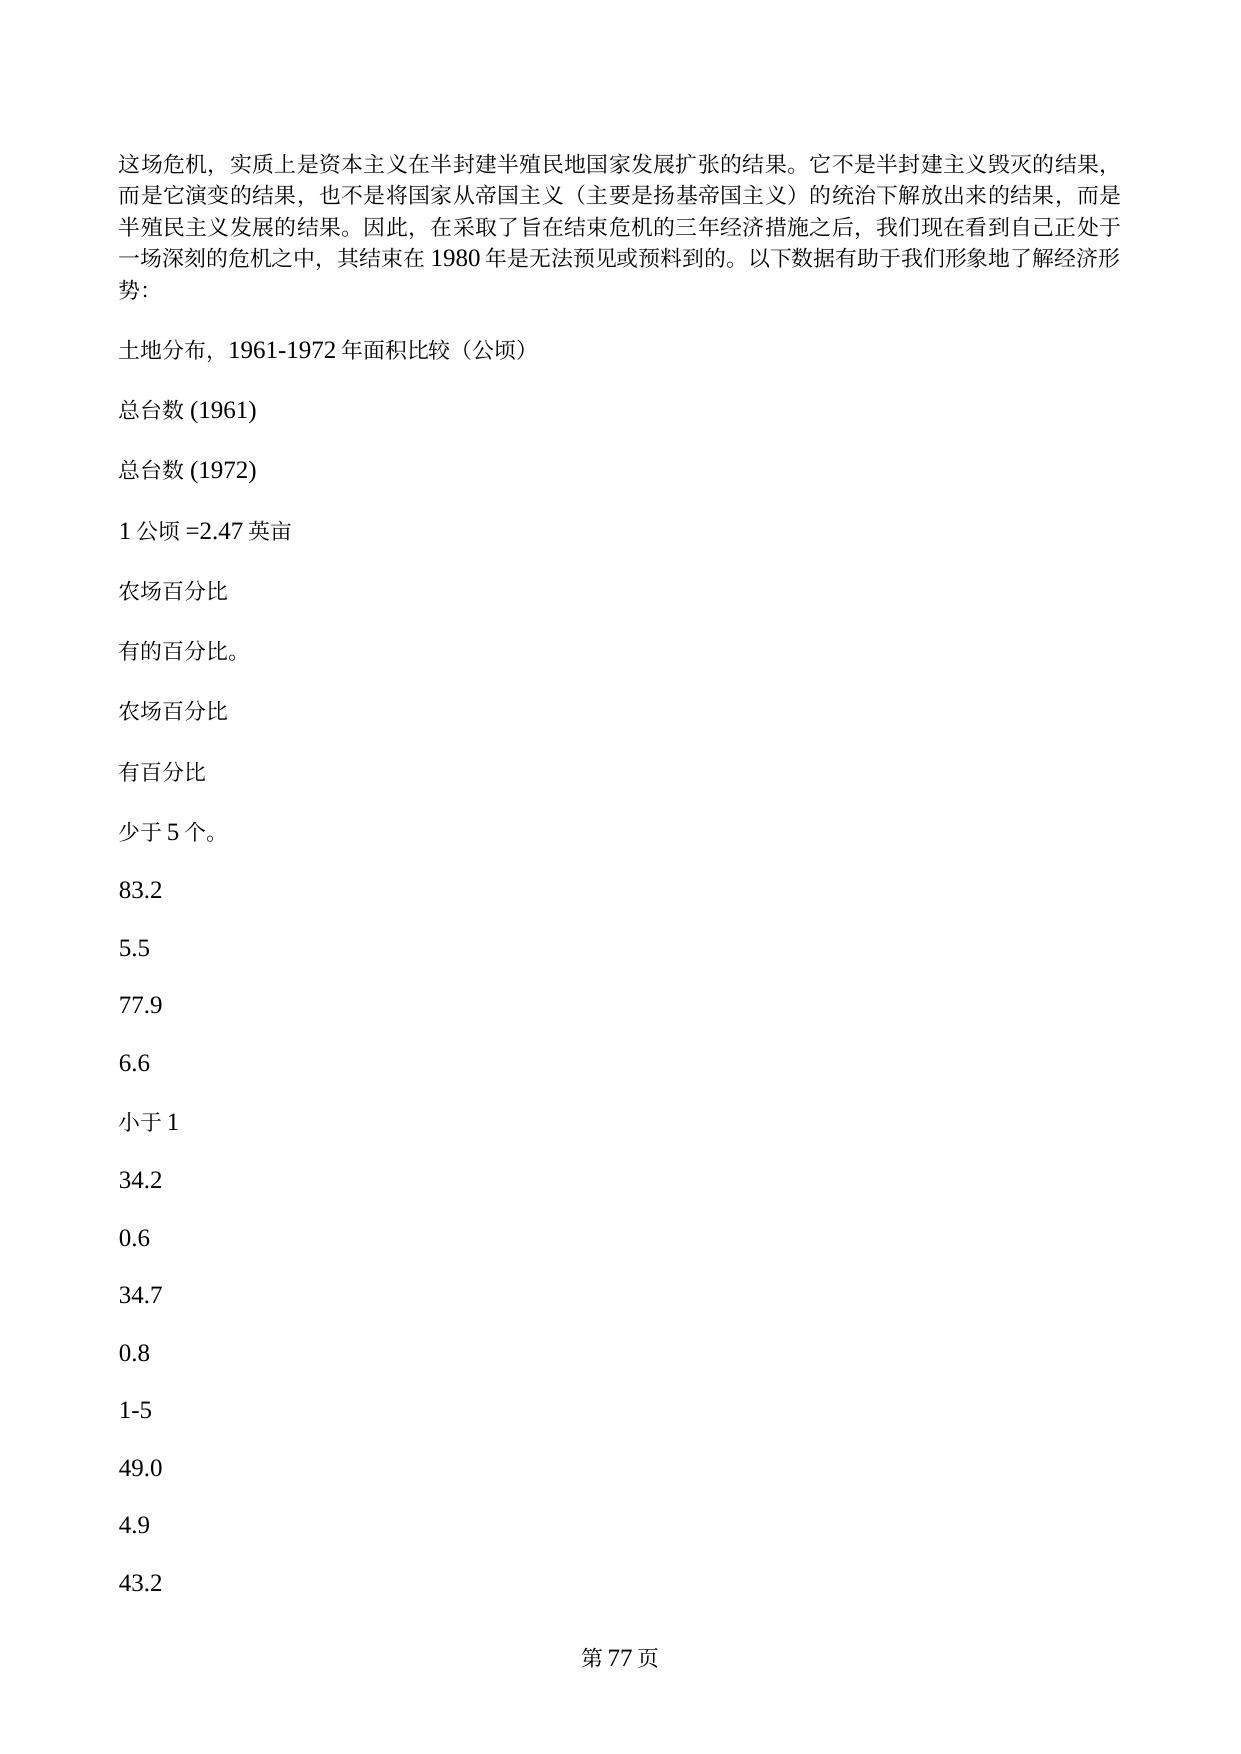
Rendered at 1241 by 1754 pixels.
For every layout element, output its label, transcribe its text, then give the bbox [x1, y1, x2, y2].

text 总台数 (1961) [118, 393, 1122, 425]
text 83.2 [118, 875, 1122, 904]
text 小于1 [118, 1105, 1122, 1137]
text 77.9 [118, 990, 1122, 1019]
text 有百分比 [118, 755, 1122, 786]
text 6.6 [118, 1048, 1122, 1076]
text 5.5 [118, 933, 1122, 961]
text 总台数 (1972) [118, 454, 1122, 485]
text 0.6 [118, 1223, 1122, 1252]
text 农场百分比 [118, 574, 1122, 606]
text 4.9 [118, 1510, 1122, 1539]
text 农场百分比 [118, 694, 1122, 726]
text 这场危机，实质上是资本主义在半封建半殖民地国家发展扩张的结果。它不是半封建主义毁灭的结果，而是它演变的结果，也不是将国家从帝国主义（主要是扬基帝国主义）的统治下解放出来的结果，而是半殖民主义发展的结果。因此，在采取了旨在结束危机的三年经济措施之后，我们现在看到自己正处于一场深刻的危机之中，其结束在1980年是无法预见或预料到的。以下数据有助于我们形象地了解经济形势： [118, 147, 1122, 304]
text 43.2 [118, 1568, 1122, 1597]
text 34.7 [118, 1280, 1122, 1309]
text 0.8 [118, 1338, 1122, 1367]
text 34.2 [118, 1165, 1122, 1194]
text 土地分布，1961-1972年面积比较（公顷） [118, 333, 1122, 365]
text 1-5 [118, 1395, 1122, 1424]
text 49.0 [118, 1453, 1122, 1482]
text 有的百分比。 [118, 634, 1122, 666]
text 1公顷 =2.47英亩 [118, 514, 1122, 545]
text 少于5个。 [118, 815, 1122, 846]
